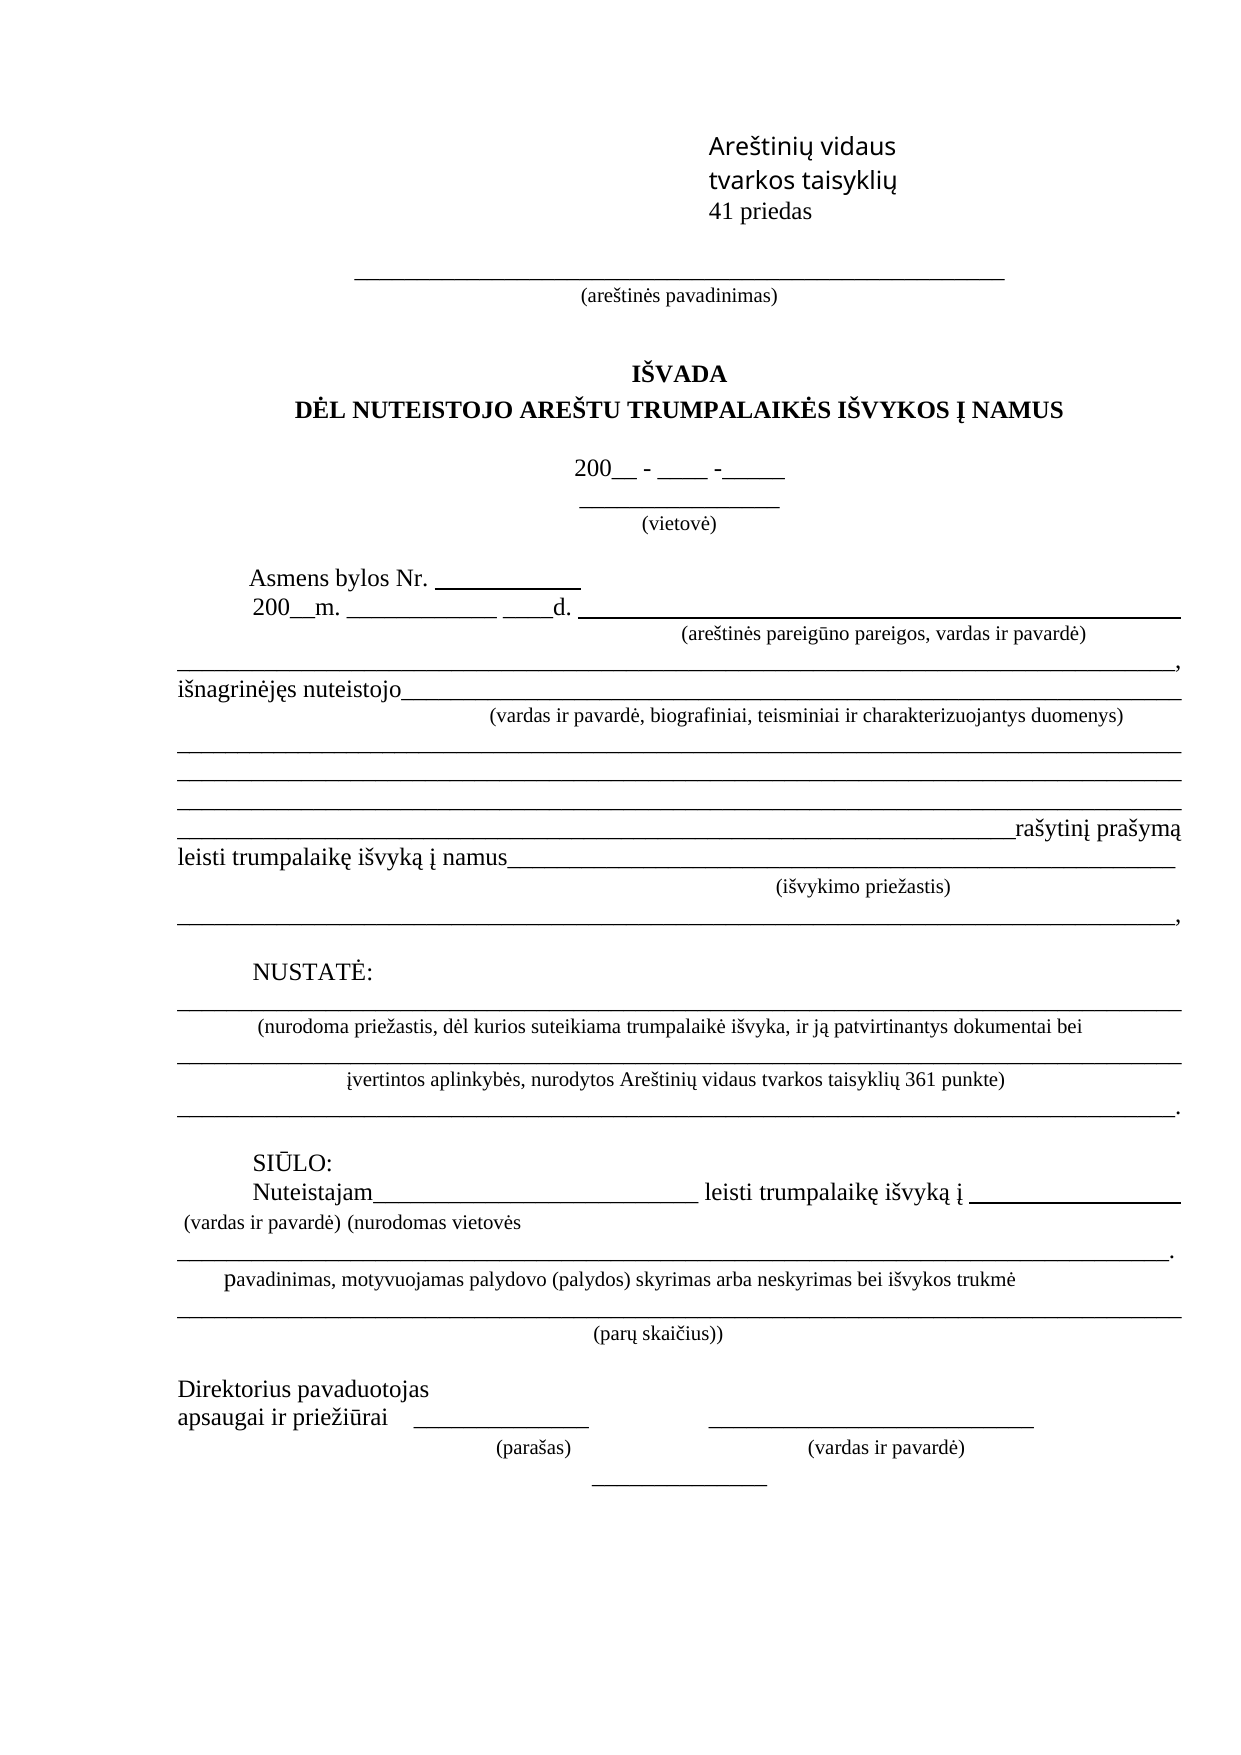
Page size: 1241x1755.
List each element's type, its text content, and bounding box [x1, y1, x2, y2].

text rašytinį prašymą [177, 813, 1181, 842]
text ________________ [177, 482, 1181, 511]
text (vietovė) [177, 511, 1181, 535]
text (areštinės pareigūno pareigos, vardas ir pavardė) [177, 621, 1181, 645]
text pavadinimas, motyvuojamas palydovo (palydos) skyrimas arba neskyrimas bei išvykos trukmė [177, 1263, 1181, 1292]
text išnagrinėjęs nuteistojo [177, 674, 1181, 702]
text ____________________________________________________________ [177, 727, 1181, 752]
text DĖL NUTEISTOJO AREŠTU TRUMPALAIKĖS IŠVYKOS Į NAMUS [177, 396, 1181, 424]
text . [177, 1235, 1181, 1263]
text 200__ - ____ -_____ [177, 453, 1181, 482]
text Direktorius pavaduotojas [177, 1374, 1181, 1402]
text Asmens bylos Nr. [177, 563, 1181, 592]
text (išvykimo priežastis) [177, 870, 1181, 899]
text , [177, 899, 1181, 928]
text įvertintos aplinkybės, nurodytos Areštinių vidaus tvarkos taisyklių 361 punkte) [177, 1067, 1181, 1091]
text IŠVADA [177, 359, 1181, 388]
text tvarkos taisyklių [177, 162, 1181, 196]
text (vardas ir pavardė, biografiniai, teisminiai ir charakterizuojantys duomenys) [177, 702, 1181, 727]
text (parų skaičius)) [177, 1321, 1181, 1345]
text apsaugai ir priežiūrai ______________ __________________________ [177, 1402, 1181, 1431]
text NUSTATĖ: [177, 957, 1181, 985]
text ______________ [177, 1460, 1181, 1489]
text leisti trumpalaikę išvyką į namus [177, 842, 1181, 870]
text ____________________________________________________ [177, 254, 1181, 283]
text SIŪLO: [177, 1148, 1181, 1177]
text Nuteistajam__________________________ leisti trumpalaikę išvyką į [177, 1177, 1181, 1206]
text 41 priedas [177, 196, 1181, 225]
text 200__m. ____________ ____d. [177, 592, 1181, 621]
text (parašas) (vardas ir pavardė) [177, 1431, 1181, 1460]
text Areštinių vidaus [177, 128, 1181, 162]
text (vardas ir pavardė) (nurodomas vietovės [177, 1206, 1181, 1235]
text (nurodoma priežastis, dėl kurios suteikiama trumpalaikė išvyka, ir ją patvirtinantys dokumentai bei [177, 1014, 1181, 1038]
text . [177, 1091, 1181, 1120]
text , [177, 645, 1181, 674]
text (areštinės pavadinimas) [177, 283, 1181, 307]
